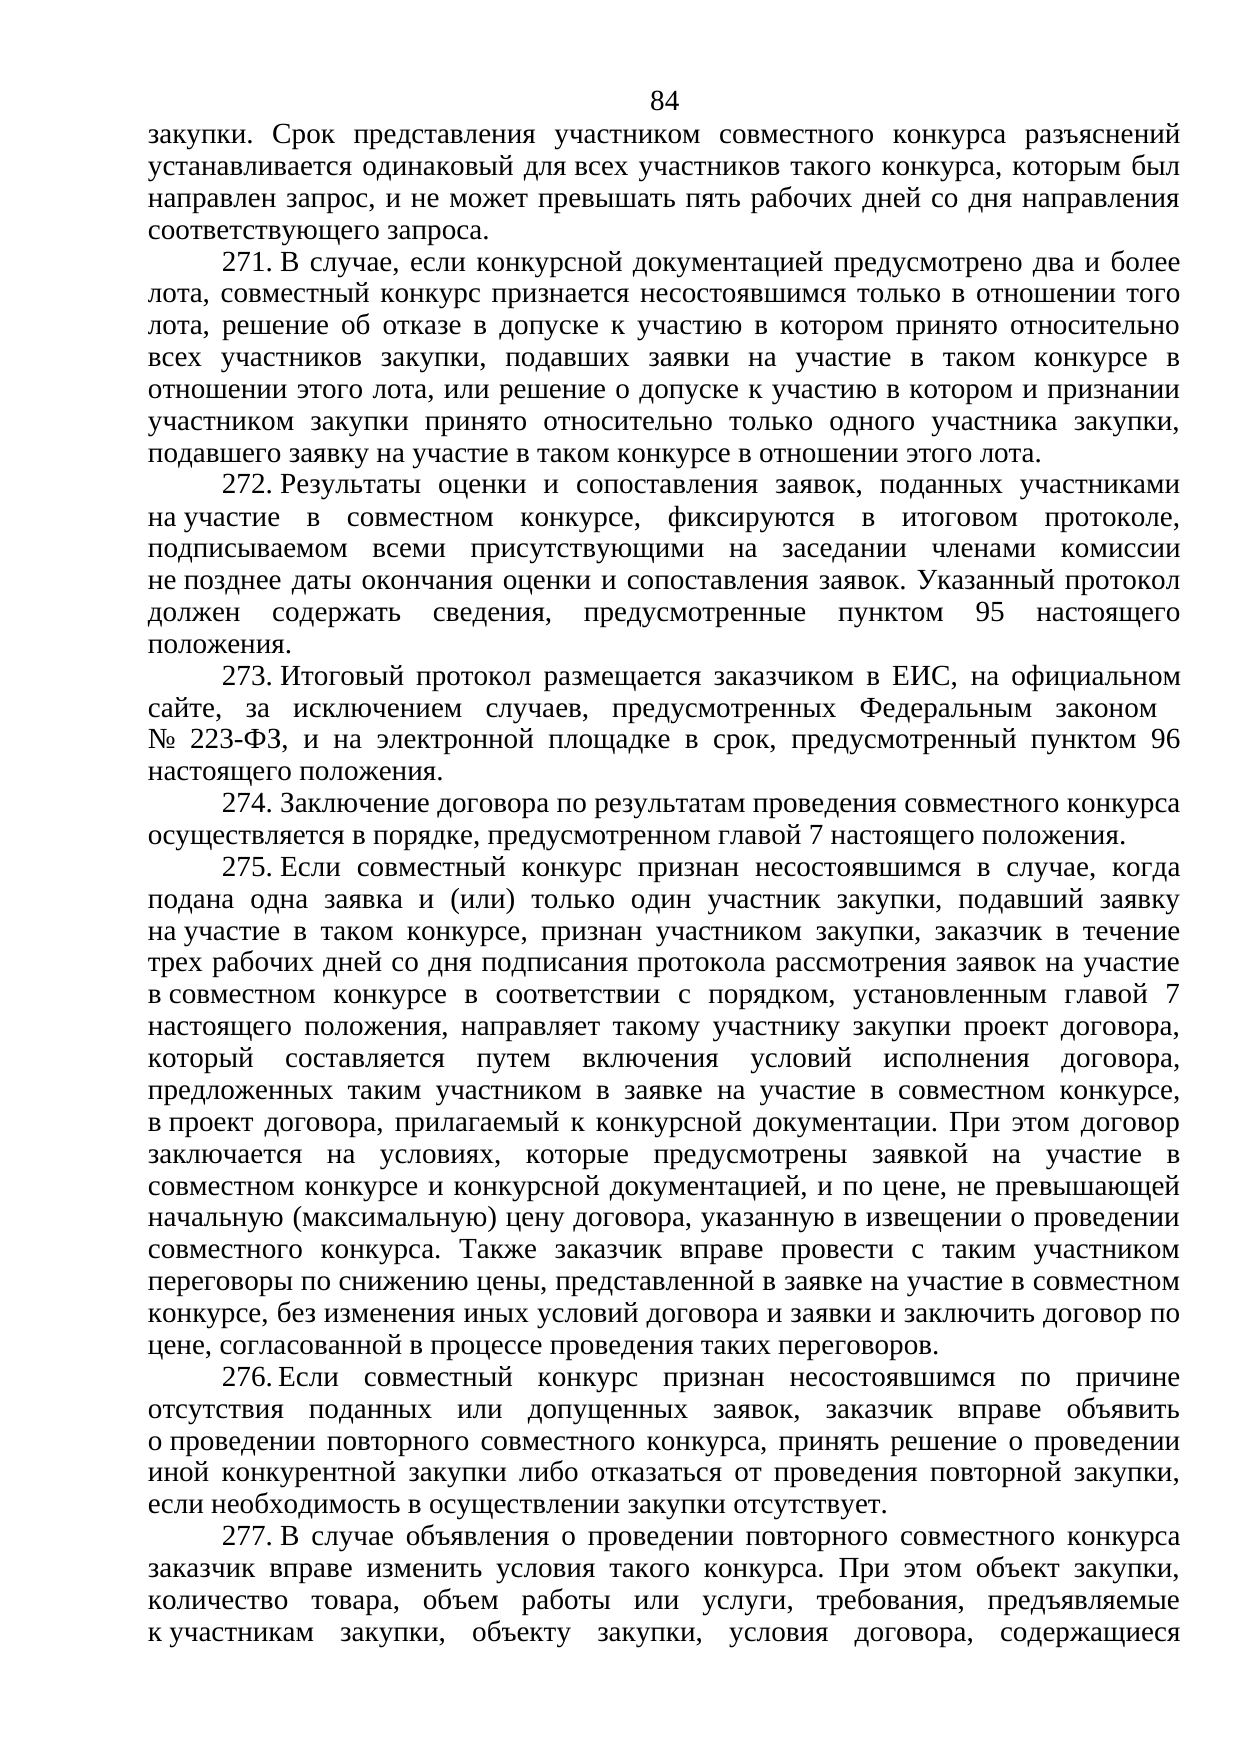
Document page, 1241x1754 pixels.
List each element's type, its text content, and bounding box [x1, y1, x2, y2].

text 272. Результаты оценки и сопоставления заявок, поданных участниками на участие в совместном конкурсе, фиксируются в итоговом протоколе, подписываемом всеми присутствующими на заседании членами комиссии не позднее даты окончания оценки и сопоставления заявок. Указанный протокол должен содержать сведения, предусмотренные пунктом 95 настоящего положения. [148, 468, 1181, 660]
text 276. Если совместный конкурс признан несостоявшимся по причине отсутствия поданных или допущенных заявок, заказчик вправе объявить о проведении повторного совместного конкурса, принять решение о проведении иной конкурентной закупки либо отказаться от проведения повторной закупки, если необходимость в осуществлении закупки отсутствует. [148, 1361, 1181, 1520]
text 273. Итоговый протокол размещается заказчиком в ЕИС, на официальном сайте, за исключением случаев, предусмотренных Федеральным законом № 223-ФЗ, и на электронной площадке в срок, предусмотренный пунктом 96 настоящего положения. [148, 660, 1181, 787]
text закупки. Срок представления участником совместного конкурса разъяснений устанавливается одинаковый для всех участников такого конкурса, которым был направлен запрос, и не может превышать пять рабочих дней со дня направления соответствующего запроса. [148, 118, 1181, 246]
text 277. В случае объявления о проведении повторного совместного конкурса заказчик вправе изменить условия такого конкурса. При этом объект закупки, количество товара, объем работы или услуги, требования, предъявляемые к участникам закупки, объекту закупки, условия договора, содержащиеся [148, 1520, 1181, 1647]
text 275. Если совместный конкурс признан несостоявшимся в случае, когда подана одна заявка и (или) только один участник закупки, подавший заявку на участие в таком конкурсе, признан участником закупки, заказчик в течение трех рабочих дней со дня подписания протокола рассмотрения заявок на участие в совместном конкурсе в соответствии с порядком, установленным главой 7 настоящего положения, направляет такому участнику закупки проект договора, который составляется путем включения условий исполнения договора, предложенных таким участником в заявке на участие в совместном конкурсе, в проект договора, прилагаемый к конкурсной документации. При этом договор заключается на условиях, которые предусмотрены заявкой на участие в совместном конкурсе и конкурсной документацией, и по цене, не превышающей начальную (максимальную) цену договора, указанную в извещении о проведении совместного конкурса. Также заказчик вправе провести с таким участником переговоры по снижению цены, представленной в заявке на участие в совместном конкурсе, без изменения иных условий договора и заявки и заключить договор по цене, согласованной в процессе проведения таких переговоров. [148, 851, 1181, 1361]
text 274. Заключение договора по результатам проведения совместного конкурса осуществляется в порядке, предусмотренном главой 7 настоящего положения. [148, 787, 1181, 851]
text 271. В случае, если конкурсной документацией предусмотрено два и более лота, совместный конкурс признается несостоявшимся только в отношении того лота, решение об отказе в допуске к участию в котором принято относительно всех участников закупки, подавших заявки на участие в таком конкурсе в отношении этого лота, или решение о допуске к участию в котором и признании участником закупки принято относительно только одного участника закупки, подавшего заявку на участие в таком конкурсе в отношении этого лота. [148, 246, 1181, 468]
